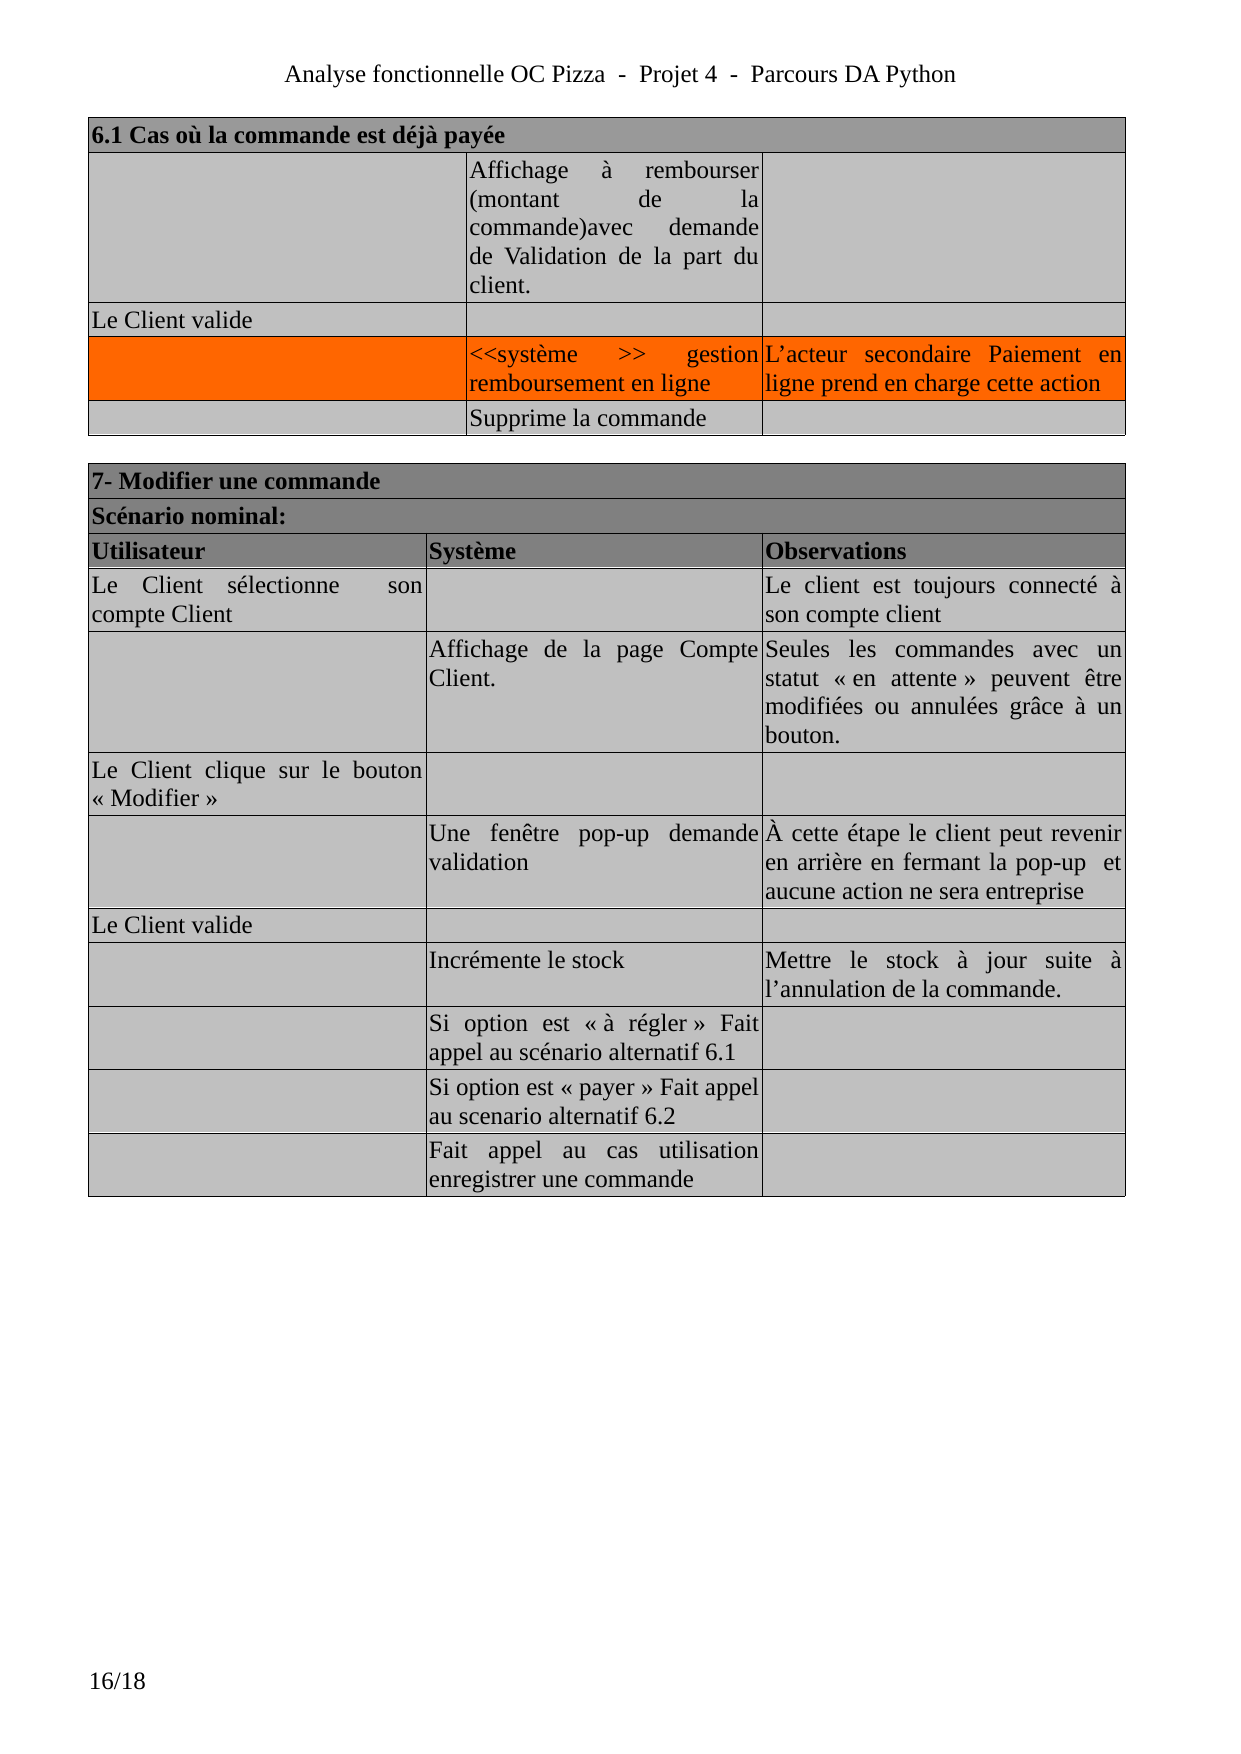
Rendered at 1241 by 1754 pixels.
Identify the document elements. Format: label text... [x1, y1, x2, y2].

table_cell Le Client sélectionne son compte Client [89, 569, 426, 631]
table_cell Mettre le stock à jour suite à l’annulation de la commande. [763, 943, 1125, 1006]
table_cell Système [427, 534, 762, 567]
table_cell [763, 1007, 1125, 1069]
table_cell Scénario nominal: [89, 499, 1125, 533]
table_cell [89, 337, 466, 400]
table_cell Le client est toujours connecté à son compte client [763, 569, 1125, 631]
table_cell [89, 1134, 426, 1196]
table_cell [427, 753, 762, 815]
table_cell <<système >> gestion remboursement en ligne [467, 337, 762, 400]
table_cell Le Client clique sur le bouton « Modifier » [89, 753, 426, 815]
table_cell [763, 401, 1125, 434]
table_cell Fait appel au cas utilisation enregistrer une commande [427, 1134, 762, 1196]
table_cell Le Client valide [89, 909, 426, 942]
table_cell [763, 753, 1125, 815]
table_cell Supprime la commande [467, 401, 762, 434]
table_cell L’acteur secondaire Paiement en ligne prend en charge cette action [763, 337, 1125, 400]
table_cell [427, 909, 762, 942]
table_cell 6.1 Cas où la commande est déjà payée [89, 118, 1125, 152]
table_cell Affichage à rembourser (montant de la commande)avec demande de Validation de la part du client. [467, 153, 762, 302]
table_cell [89, 1007, 426, 1069]
table_cell [89, 943, 426, 1006]
table_cell [763, 303, 1125, 336]
table_cell [763, 1070, 1125, 1132]
table_cell Affichage de la page Compte Client. [427, 632, 762, 752]
table_cell [467, 303, 762, 336]
table_cell Si option est « à régler » Fait appel au scénario alternatif 6.1 [427, 1007, 762, 1069]
table_cell Le Client valide [89, 303, 466, 336]
table_header 7- Modifier une commande [89, 464, 1125, 498]
table_cell [763, 1134, 1125, 1196]
table_cell Seules les commandes avec un statut « en attente » peuvent être modifiées ou annulées grâce à un bouton. [763, 632, 1125, 752]
table_cell [89, 1070, 426, 1132]
table_cell [763, 909, 1125, 942]
table_cell [427, 569, 762, 631]
table_cell [89, 153, 466, 302]
table_cell Si option est « payer » Fait appel au scenario alternatif 6.2 [427, 1070, 762, 1132]
table_cell [89, 816, 426, 907]
table_cell [89, 401, 466, 434]
table_cell [763, 153, 1125, 302]
table_cell Incrémente le stock [427, 943, 762, 1006]
table_cell Une fenêtre pop-up demande validation [427, 816, 762, 907]
table_cell [89, 632, 426, 752]
table_cell À cette étape le client peut revenir en arrière en fermant la pop-up et aucune action ne sera entreprise [763, 816, 1125, 907]
table_cell Observations [763, 534, 1125, 567]
table_cell Utilisateur [89, 534, 426, 567]
